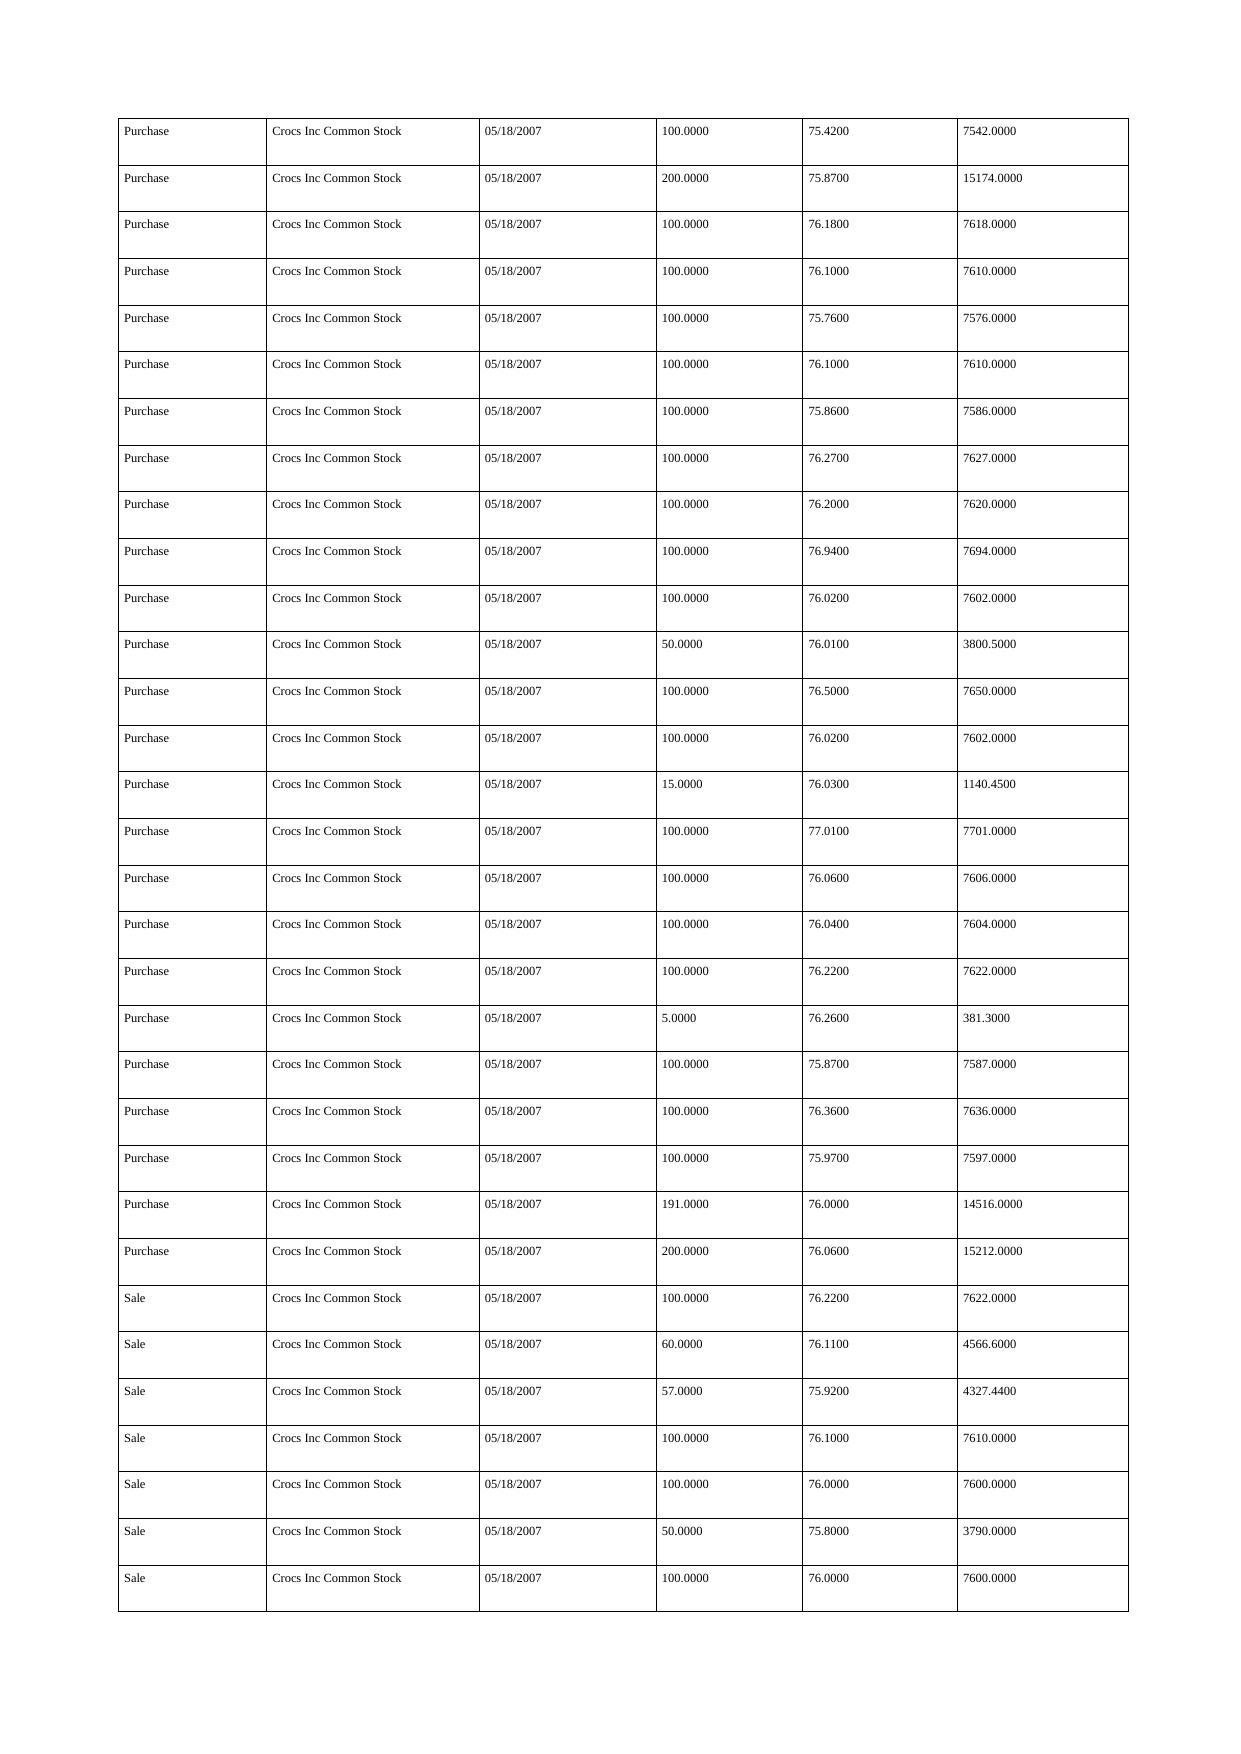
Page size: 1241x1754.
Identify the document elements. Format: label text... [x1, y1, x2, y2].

table_cell 7586.0000 [958, 399, 1128, 445]
table_cell 50.0000 [657, 1519, 802, 1565]
table_cell 05/18/2007 [480, 1426, 656, 1471]
table_cell 7694.0000 [958, 539, 1128, 585]
table_cell 05/18/2007 [480, 1332, 656, 1378]
table_cell 7542.0000 [958, 119, 1128, 165]
table_cell 200.0000 [657, 1239, 802, 1285]
table_cell 7618.0000 [958, 212, 1128, 258]
table_cell 57.0000 [657, 1379, 802, 1425]
table_cell 100.0000 [657, 912, 802, 958]
table_cell 7620.0000 [958, 492, 1128, 538]
table_cell Crocs Inc Common Stock [267, 679, 479, 725]
table_cell Sale [119, 1472, 266, 1518]
table_cell 76.2200 [803, 959, 957, 1005]
table_cell 05/18/2007 [480, 539, 656, 585]
table_cell 7600.0000 [958, 1566, 1128, 1611]
table_cell Sale [119, 1426, 266, 1471]
table_cell 50.0000 [657, 632, 802, 678]
table_cell 7610.0000 [958, 259, 1128, 305]
table_cell Purchase [119, 212, 266, 258]
table_cell 76.9400 [803, 539, 957, 585]
table_cell Crocs Inc Common Stock [267, 352, 479, 398]
table_cell Purchase [119, 259, 266, 305]
table_cell 05/18/2007 [480, 166, 656, 211]
table_cell 100.0000 [657, 352, 802, 398]
table_cell 75.9200 [803, 1379, 957, 1425]
table_cell 100.0000 [657, 1052, 802, 1098]
table_cell 191.0000 [657, 1192, 802, 1238]
table_cell 05/18/2007 [480, 1519, 656, 1565]
table_cell Purchase [119, 959, 266, 1005]
table_cell Crocs Inc Common Stock [267, 1519, 479, 1565]
table_cell 100.0000 [657, 212, 802, 258]
table_cell Sale [119, 1566, 266, 1611]
table_cell Purchase [119, 1006, 266, 1051]
table_cell Crocs Inc Common Stock [267, 726, 479, 771]
table_cell 05/18/2007 [480, 959, 656, 1005]
table_cell 76.3600 [803, 1099, 957, 1145]
table_cell Purchase [119, 1239, 266, 1285]
table_cell 76.1000 [803, 1426, 957, 1471]
table_cell 100.0000 [657, 679, 802, 725]
table_cell 7576.0000 [958, 306, 1128, 351]
table_cell 05/18/2007 [480, 1052, 656, 1098]
table_cell Crocs Inc Common Stock [267, 1566, 479, 1611]
table_cell Purchase [119, 539, 266, 585]
table_cell 7606.0000 [958, 866, 1128, 911]
table_cell Crocs Inc Common Stock [267, 819, 479, 865]
table_cell Purchase [119, 586, 266, 631]
table_cell 05/18/2007 [480, 119, 656, 165]
table_cell Crocs Inc Common Stock [267, 632, 479, 678]
table_cell Purchase [119, 492, 266, 538]
table_cell 76.5000 [803, 679, 957, 725]
table_cell 7587.0000 [958, 1052, 1128, 1098]
table_cell 7604.0000 [958, 912, 1128, 958]
table_cell 05/18/2007 [480, 399, 656, 445]
table_cell Sale [119, 1519, 266, 1565]
table_cell Crocs Inc Common Stock [267, 306, 479, 351]
table_cell Purchase [119, 166, 266, 211]
table_cell 05/18/2007 [480, 446, 656, 491]
table_cell Crocs Inc Common Stock [267, 1239, 479, 1285]
table_cell Purchase [119, 866, 266, 911]
table_cell 05/18/2007 [480, 1472, 656, 1518]
table_cell 05/18/2007 [480, 492, 656, 538]
table_cell 75.4200 [803, 119, 957, 165]
table_cell 100.0000 [657, 492, 802, 538]
table_cell 76.0200 [803, 726, 957, 771]
table_cell 76.1800 [803, 212, 957, 258]
table_cell 77.0100 [803, 819, 957, 865]
table_cell 7602.0000 [958, 726, 1128, 771]
table_cell 100.0000 [657, 1286, 802, 1331]
table_cell 100.0000 [657, 959, 802, 1005]
table_cell 7627.0000 [958, 446, 1128, 491]
table_cell Crocs Inc Common Stock [267, 539, 479, 585]
table_cell Sale [119, 1379, 266, 1425]
table_cell Crocs Inc Common Stock [267, 166, 479, 211]
table_cell 14516.0000 [958, 1192, 1128, 1238]
table_cell Purchase [119, 1099, 266, 1145]
table_cell 05/18/2007 [480, 679, 656, 725]
table_cell 76.1100 [803, 1332, 957, 1378]
table_cell 76.2700 [803, 446, 957, 491]
table_cell 76.0200 [803, 586, 957, 631]
table_cell Crocs Inc Common Stock [267, 866, 479, 911]
table_cell 75.8700 [803, 166, 957, 211]
table_cell 05/18/2007 [480, 1146, 656, 1191]
table_cell 381.3000 [958, 1006, 1128, 1051]
table_cell Purchase [119, 912, 266, 958]
table_cell 100.0000 [657, 1426, 802, 1471]
table_cell 100.0000 [657, 259, 802, 305]
table_cell 05/18/2007 [480, 912, 656, 958]
table_cell 76.0600 [803, 1239, 957, 1285]
table_cell 76.1000 [803, 259, 957, 305]
table_cell 75.8600 [803, 399, 957, 445]
table_cell 05/18/2007 [480, 819, 656, 865]
table_cell Crocs Inc Common Stock [267, 912, 479, 958]
table_cell 75.7600 [803, 306, 957, 351]
table_cell 100.0000 [657, 399, 802, 445]
table_cell 76.0400 [803, 912, 957, 958]
table_cell 100.0000 [657, 819, 802, 865]
table_cell Crocs Inc Common Stock [267, 1426, 479, 1471]
table_cell 76.2000 [803, 492, 957, 538]
table_cell 15.0000 [657, 772, 802, 818]
table_cell Crocs Inc Common Stock [267, 772, 479, 818]
table_cell Purchase [119, 446, 266, 491]
table_cell 05/18/2007 [480, 1379, 656, 1425]
table_cell 05/18/2007 [480, 1239, 656, 1285]
table_cell Crocs Inc Common Stock [267, 1146, 479, 1191]
table_cell 05/18/2007 [480, 632, 656, 678]
table_cell 7701.0000 [958, 819, 1128, 865]
table_cell 05/18/2007 [480, 306, 656, 351]
table_cell 76.2600 [803, 1006, 957, 1051]
table_cell 05/18/2007 [480, 1566, 656, 1611]
table_cell 7610.0000 [958, 352, 1128, 398]
table_cell Crocs Inc Common Stock [267, 492, 479, 538]
table_cell Sale [119, 1332, 266, 1378]
table_cell Crocs Inc Common Stock [267, 1472, 479, 1518]
table_cell 05/18/2007 [480, 212, 656, 258]
table_cell Crocs Inc Common Stock [267, 586, 479, 631]
table_cell Purchase [119, 726, 266, 771]
table_cell 05/18/2007 [480, 352, 656, 398]
table_cell 7610.0000 [958, 1426, 1128, 1471]
table_cell 100.0000 [657, 306, 802, 351]
table_cell 05/18/2007 [480, 1006, 656, 1051]
table_cell Crocs Inc Common Stock [267, 1286, 479, 1331]
table_cell Crocs Inc Common Stock [267, 119, 479, 165]
table_cell 100.0000 [657, 1566, 802, 1611]
table_cell 76.0000 [803, 1472, 957, 1518]
table_cell 76.0600 [803, 866, 957, 911]
table_cell 75.8000 [803, 1519, 957, 1565]
table_cell 05/18/2007 [480, 866, 656, 911]
table_cell 05/18/2007 [480, 259, 656, 305]
table_cell 75.9700 [803, 1146, 957, 1191]
table_cell 60.0000 [657, 1332, 802, 1378]
table_cell Crocs Inc Common Stock [267, 446, 479, 491]
table_cell 76.0000 [803, 1566, 957, 1611]
table_cell 5.0000 [657, 1006, 802, 1051]
table_cell 7622.0000 [958, 1286, 1128, 1331]
table_cell 76.0300 [803, 772, 957, 818]
table_cell 7636.0000 [958, 1099, 1128, 1145]
table_cell Purchase [119, 1192, 266, 1238]
table_cell 4327.4400 [958, 1379, 1128, 1425]
table_cell 76.0100 [803, 632, 957, 678]
table_cell 75.8700 [803, 1052, 957, 1098]
table_cell 15174.0000 [958, 166, 1128, 211]
table_cell Purchase [119, 119, 266, 165]
table_cell 7600.0000 [958, 1472, 1128, 1518]
table_cell Purchase [119, 679, 266, 725]
table_cell Purchase [119, 819, 266, 865]
table_cell 15212.0000 [958, 1239, 1128, 1285]
table_cell 3800.5000 [958, 632, 1128, 678]
table_cell Purchase [119, 352, 266, 398]
table_cell Purchase [119, 1052, 266, 1098]
table_cell 05/18/2007 [480, 726, 656, 771]
table_cell Crocs Inc Common Stock [267, 1379, 479, 1425]
table_cell 76.1000 [803, 352, 957, 398]
table_cell 76.0000 [803, 1192, 957, 1238]
table_cell Crocs Inc Common Stock [267, 959, 479, 1005]
table_cell 7650.0000 [958, 679, 1128, 725]
table_cell Purchase [119, 632, 266, 678]
table_cell 05/18/2007 [480, 1099, 656, 1145]
table_cell Purchase [119, 772, 266, 818]
table_cell Purchase [119, 399, 266, 445]
table_cell Crocs Inc Common Stock [267, 399, 479, 445]
table_cell Crocs Inc Common Stock [267, 1006, 479, 1051]
table_cell 200.0000 [657, 166, 802, 211]
table_cell 100.0000 [657, 726, 802, 771]
table_cell 76.2200 [803, 1286, 957, 1331]
table_cell Purchase [119, 1146, 266, 1191]
table_cell 05/18/2007 [480, 1286, 656, 1331]
table_cell 7622.0000 [958, 959, 1128, 1005]
table_cell 1140.4500 [958, 772, 1128, 818]
table_cell 100.0000 [657, 586, 802, 631]
table_cell 05/18/2007 [480, 772, 656, 818]
table_cell Crocs Inc Common Stock [267, 1192, 479, 1238]
table_cell Crocs Inc Common Stock [267, 1099, 479, 1145]
table_cell 05/18/2007 [480, 1192, 656, 1238]
table_cell 7602.0000 [958, 586, 1128, 631]
table_cell 4566.6000 [958, 1332, 1128, 1378]
table_cell Sale [119, 1286, 266, 1331]
table_cell 100.0000 [657, 1099, 802, 1145]
table_cell 100.0000 [657, 119, 802, 165]
table_cell Crocs Inc Common Stock [267, 1332, 479, 1378]
table_cell 100.0000 [657, 1146, 802, 1191]
table_cell Crocs Inc Common Stock [267, 212, 479, 258]
table_cell Purchase [119, 306, 266, 351]
table_cell Crocs Inc Common Stock [267, 259, 479, 305]
table_cell 7597.0000 [958, 1146, 1128, 1191]
table_cell 100.0000 [657, 1472, 802, 1518]
table_cell 05/18/2007 [480, 586, 656, 631]
table_cell 100.0000 [657, 866, 802, 911]
table_cell 100.0000 [657, 446, 802, 491]
table_cell Crocs Inc Common Stock [267, 1052, 479, 1098]
table_cell 100.0000 [657, 539, 802, 585]
table_cell 3790.0000 [958, 1519, 1128, 1565]
